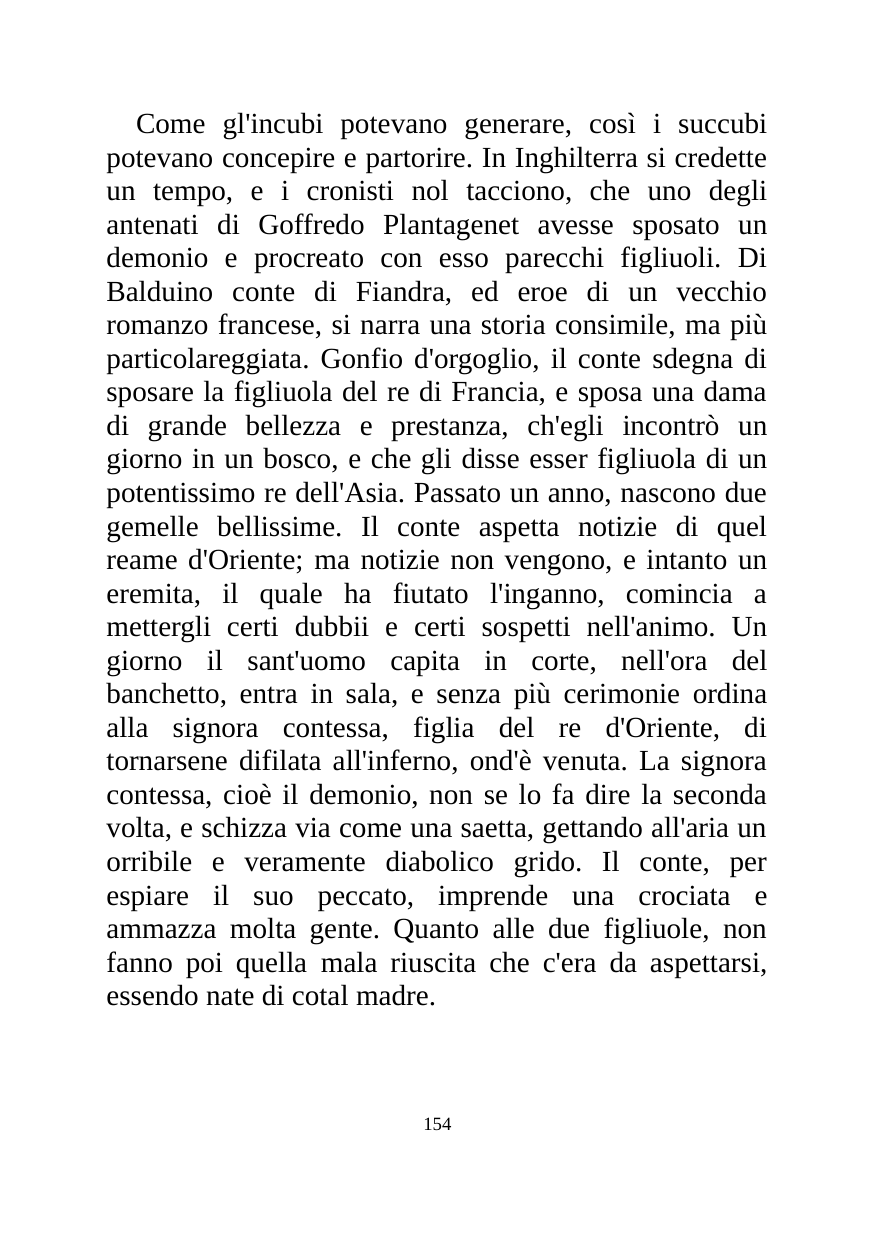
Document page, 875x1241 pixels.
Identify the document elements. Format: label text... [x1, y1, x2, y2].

text Come gl'incubi potevano generare, così i succubi potevano concepire e partorire. In Inghilterra si credette un tempo, e i cronisti nol tacciono, che uno degli antenati di Goffredo Plantagenet avesse sposato un demonio e procreato con esso parecchi figliuoli. Di Balduino conte di Fiandra, ed eroe di un vecchio romanzo francese, si narra una storia consimile, ma più particolareggiata. Gonfio d'orgoglio, il conte sdegna di sposare la figliuola del re di Francia, e sposa una dama di grande bellezza e prestanza, ch'egli incontrò un giorno in un bosco, e che gli disse esser figliuola di un potentissimo re dell'Asia. Passato un anno, nascono due gemelle bellissime. Il conte aspetta notizie di quel reame d'Oriente; ma notizie non vengono, e intanto un eremita, il quale ha fiutato l'inganno, comincia a mettergli certi dubbii e certi sospetti nell'animo. Un giorno il sant'uomo capita in corte, nell'ora del banchetto, entra in sala, e senza più cerimonie ordina alla signora contessa, figlia del re d'Oriente, di tornarsene difilata all'inferno, ond'è venuta. La signora contessa, cioè il demonio, non se lo fa dire la seconda volta, e schizza via come una saetta, gettando all'aria un orribile e veramente diabolico grido. Il conte, per espiare il suo peccato, imprende una crociata e ammazza molta gente. Quanto alle due figliuole, non fanno poi quella mala riuscita che c'era da aspettarsi, essendo nate di cotal madre. [106, 106, 768, 1012]
